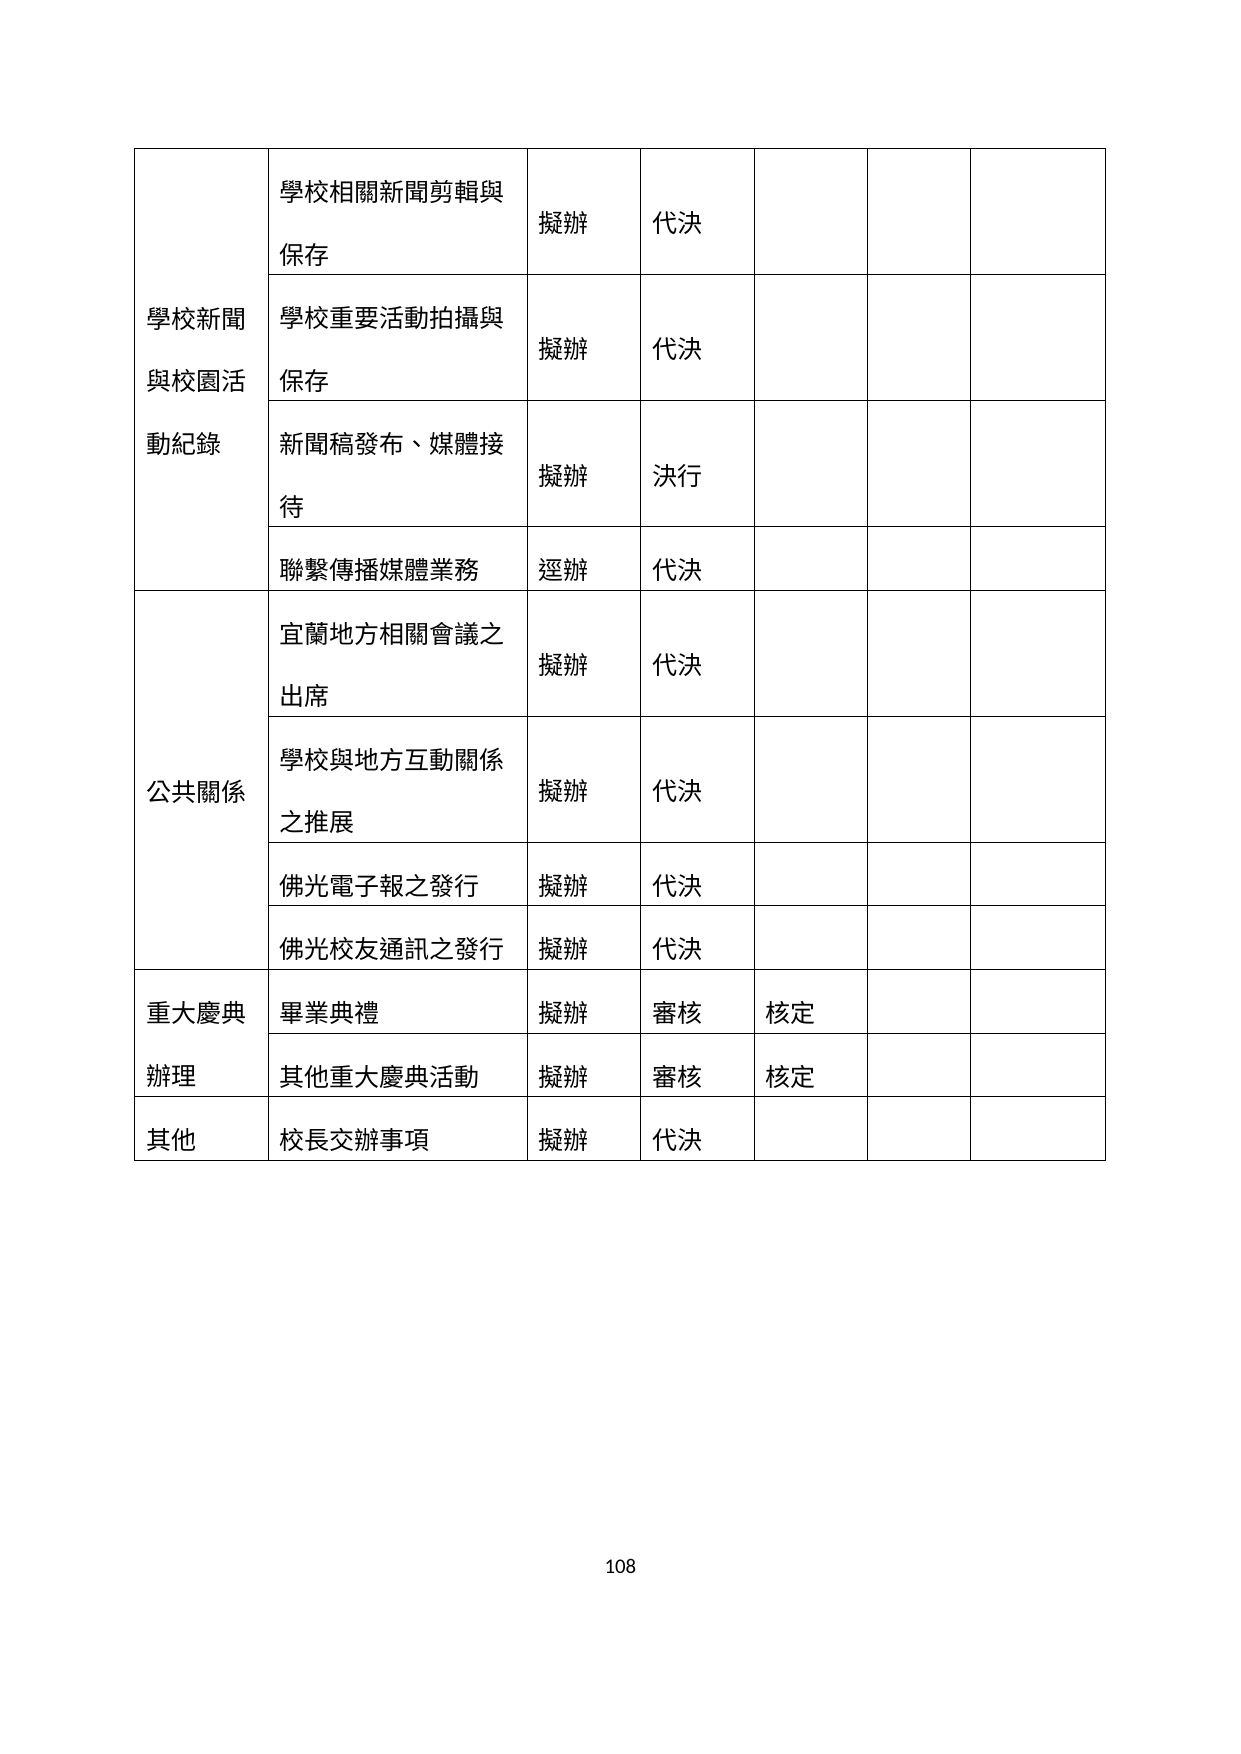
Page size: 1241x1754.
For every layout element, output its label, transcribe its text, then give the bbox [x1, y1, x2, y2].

table_cell [755, 149, 867, 274]
table_cell 審核 [641, 970, 754, 1032]
table_cell 擬辦 [528, 591, 640, 716]
table_cell 審核 [641, 1034, 754, 1096]
table_cell [755, 275, 867, 400]
table_cell [868, 527, 970, 590]
table_cell 代決 [641, 843, 754, 905]
table_cell 代決 [641, 906, 754, 969]
table_cell 校長交辦事項 [269, 1097, 527, 1159]
table_cell [868, 1097, 970, 1159]
table_cell [755, 1097, 867, 1159]
table_cell 聯繫傳播媒體業務 [269, 527, 527, 590]
table_cell 擬辦 [528, 1034, 640, 1096]
table_cell 代決 [641, 1097, 754, 1159]
table_cell 代決 [641, 149, 754, 274]
table_cell 擬辦 [528, 843, 640, 905]
table_cell [868, 843, 970, 905]
table_cell [868, 1034, 970, 1096]
table_cell [755, 401, 867, 526]
table_cell 擬辦 [528, 970, 640, 1032]
table_cell 擬辦 [528, 1097, 640, 1159]
table_cell 代決 [641, 591, 754, 716]
table_cell 學校新聞與校園活動紀錄 [135, 149, 268, 590]
table_cell 代決 [641, 717, 754, 842]
table_cell [755, 906, 867, 969]
table_cell 擬辦 [528, 149, 640, 274]
table_cell [971, 401, 1105, 526]
table_cell 佛光校友通訊之發行 [269, 906, 527, 969]
table_cell [971, 970, 1105, 1032]
table_cell [971, 1034, 1105, 1096]
table_cell 其他 [135, 1097, 268, 1159]
table_cell 核定 [755, 970, 867, 1032]
table_cell [971, 843, 1105, 905]
table_cell 學校重要活動拍攝與保存 [269, 275, 527, 400]
table_cell [868, 275, 970, 400]
table_cell [868, 401, 970, 526]
table_cell [971, 906, 1105, 969]
table_cell 代決 [641, 275, 754, 400]
table_cell 擬辦 [528, 717, 640, 842]
table_cell [868, 149, 970, 274]
table_cell 擬辦 [528, 401, 640, 526]
table_cell 重大慶典辦理 [135, 970, 268, 1096]
table_cell 逕辦 [528, 527, 640, 590]
table_cell [755, 527, 867, 590]
table_cell 學校相關新聞剪輯與保存 [269, 149, 527, 274]
table_cell 畢業典禮 [269, 970, 527, 1032]
table_cell [971, 275, 1105, 400]
table_cell [868, 906, 970, 969]
table_cell [868, 970, 970, 1032]
table_cell 宜蘭地方相關會議之出席 [269, 591, 527, 716]
table_cell 決行 [641, 401, 754, 526]
table_cell [971, 591, 1105, 716]
table_cell [868, 591, 970, 716]
table_cell 核定 [755, 1034, 867, 1096]
table_cell [971, 1097, 1105, 1159]
table_cell 新聞稿發布、媒體接待 [269, 401, 527, 526]
table_cell [755, 843, 867, 905]
table_cell [971, 527, 1105, 590]
table_cell [971, 717, 1105, 842]
table_cell 其他重大慶典活動 [269, 1034, 527, 1096]
table_cell 擬辦 [528, 906, 640, 969]
table_cell 學校與地方互動關係之推展 [269, 717, 527, 842]
table_cell [755, 591, 867, 716]
table_cell [868, 717, 970, 842]
table_cell 公共關係 [135, 591, 268, 969]
table_cell 佛光電子報之發行 [269, 843, 527, 905]
table_cell [971, 149, 1105, 274]
table_cell 代決 [641, 527, 754, 590]
table_cell 擬辦 [528, 275, 640, 400]
table_cell [755, 717, 867, 842]
